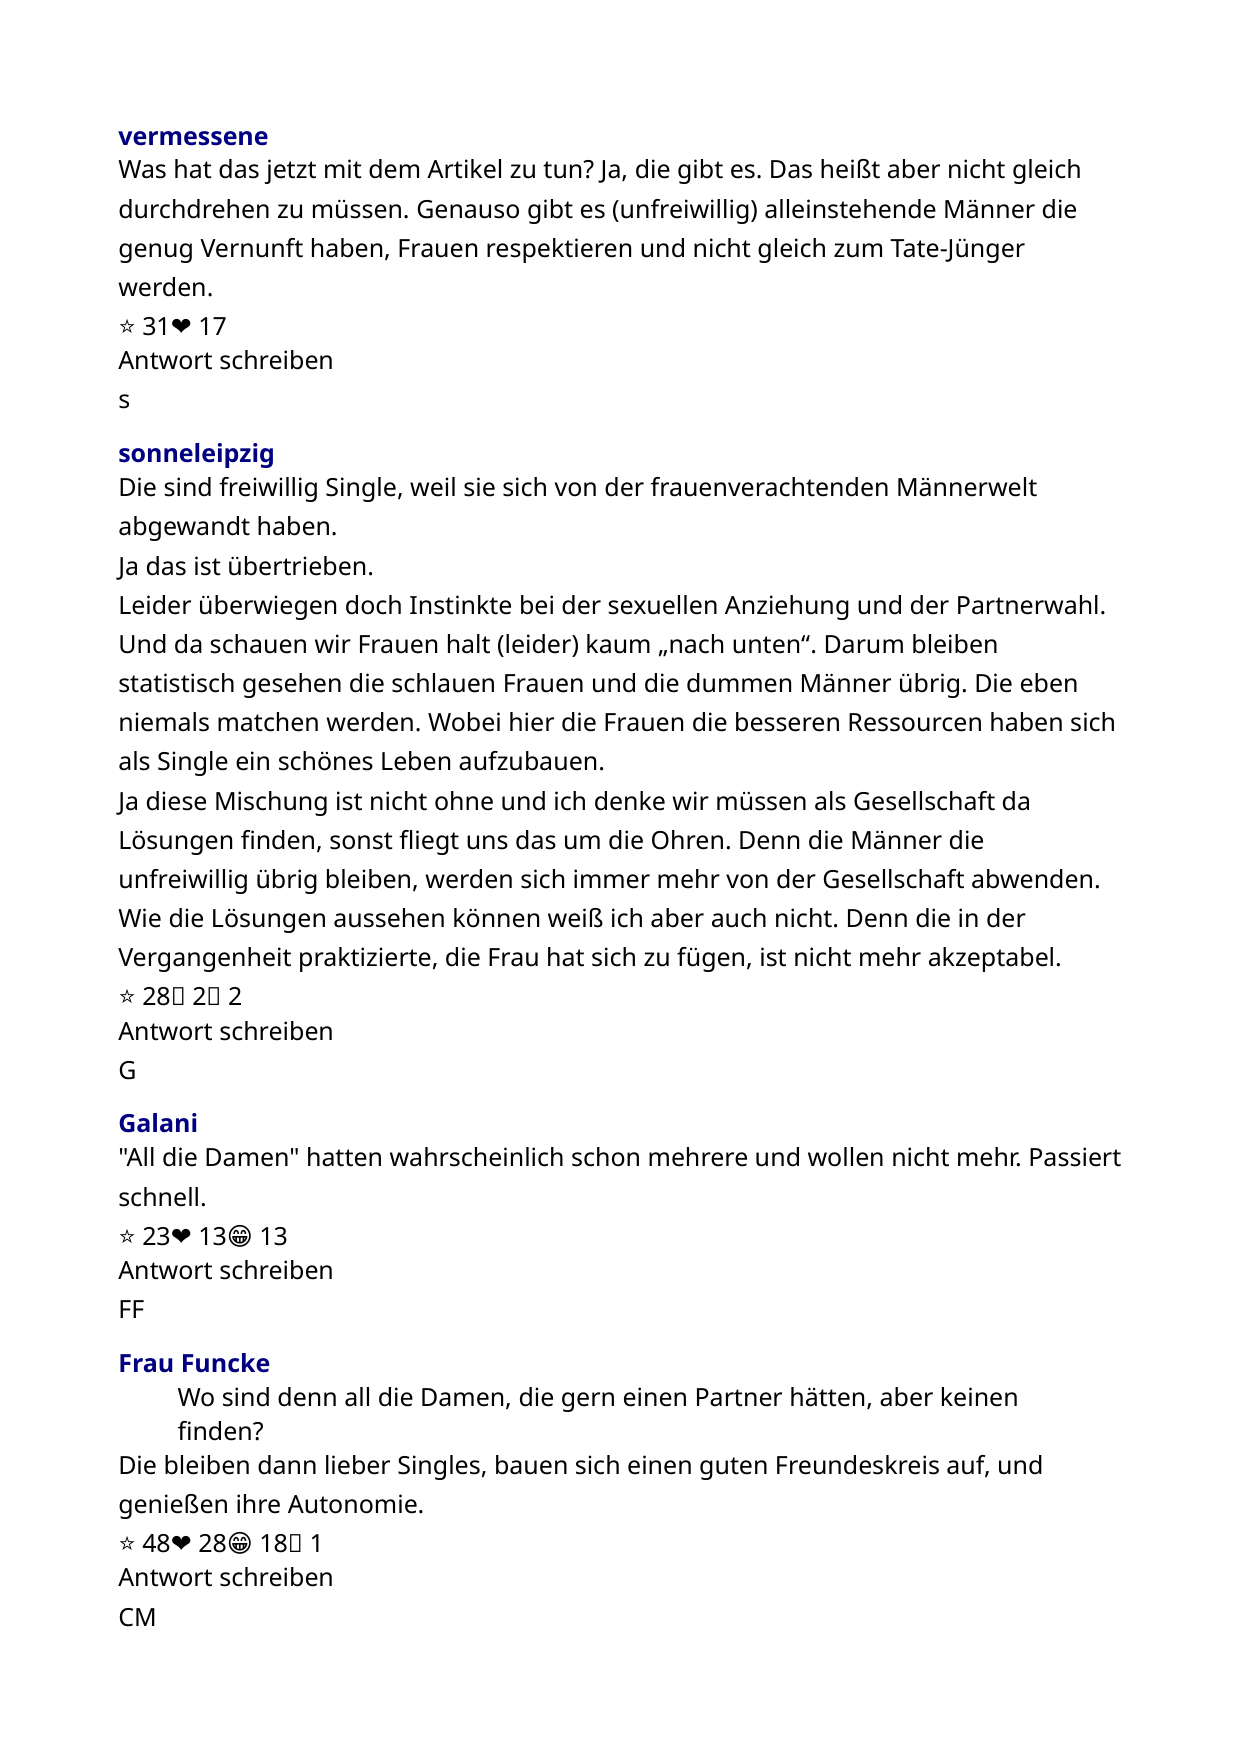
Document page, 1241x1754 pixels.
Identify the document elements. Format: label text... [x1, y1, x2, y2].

text "All die Damen" hatten wahrscheinlich schon mehrere und wollen nicht mehr. Passiert schnell. [118, 1140, 1122, 1213]
text ⭐️ 28🙁 2🤨 2 [118, 979, 1122, 1013]
text G [118, 1052, 1122, 1086]
text Antwort schreiben [118, 1560, 1122, 1594]
subtitle Frau Funcke [118, 1345, 1122, 1379]
subtitle Galani [118, 1106, 1122, 1140]
text ⭐️ 23❤️ 13😁 13 [118, 1218, 1122, 1252]
text Ja diese Mischung ist nicht ohne und ich denke wir müssen als Gesellschaft da Lösungen finden, sonst fliegt uns das um die Ohren. Denn die Männer die unfreiwillig übrig bleiben, werden sich immer mehr von der Gesellschaft abwenden. [118, 783, 1122, 896]
text Leider überwiegen doch Instinkte bei der sexuellen Anziehung und der Partnerwahl. Und da schauen wir Frauen halt (leider) kaum „nach unten“. Darum bleiben statistisch gesehen die schlauen Frauen und die dummen Männer übrig. Die eben niemals matchen werden. Wobei hier die Frauen die besseren Ressourcen haben sich als Single ein schönes Leben aufzubauen. [118, 587, 1122, 778]
text Antwort schreiben [118, 1252, 1122, 1287]
text Antwort schreiben [118, 343, 1122, 377]
text Wie die Lösungen aussehen können weiß ich aber auch nicht. Denn die in der Vergangenheit praktizierte, die Frau hat sich zu fügen, ist nicht mehr akzeptabel. [118, 901, 1122, 974]
text Ja das ist übertrieben. [118, 548, 1122, 582]
text ⭐️ 48❤️ 28😁 18🤨 1 [118, 1526, 1122, 1560]
text Was hat das jetzt mit dem Artikel zu tun? Ja, die gibt es. Das heißt aber nicht gleich durchdrehen zu müssen. Genauso gibt es (unfreiwillig) alleinstehende Männer die genug Vernunft haben, Frauen respektieren und nicht gleich zum Tate-Jünger werden. [118, 152, 1122, 304]
text ⭐️ 31❤️ 17 [118, 309, 1122, 343]
text Die sind freiwillig Single, weil sie sich von der frauenverachtenden Männerwelt abgewandt haben. [118, 470, 1122, 543]
subtitle vermessene [118, 118, 1122, 152]
subtitle sonneleipzig [118, 436, 1122, 470]
text FF [118, 1292, 1122, 1326]
text Antwort schreiben [118, 1013, 1122, 1047]
text Wo sind denn all die Damen, die gern einen Partner hätten, aber keinen finden? [177, 1379, 1063, 1448]
text CM [118, 1599, 1122, 1633]
text s [118, 382, 1122, 416]
text Die bleiben dann lieber Singles, bauen sich einen guten Freundeskreis auf, und genießen ihre Autonomie. [118, 1448, 1122, 1521]
